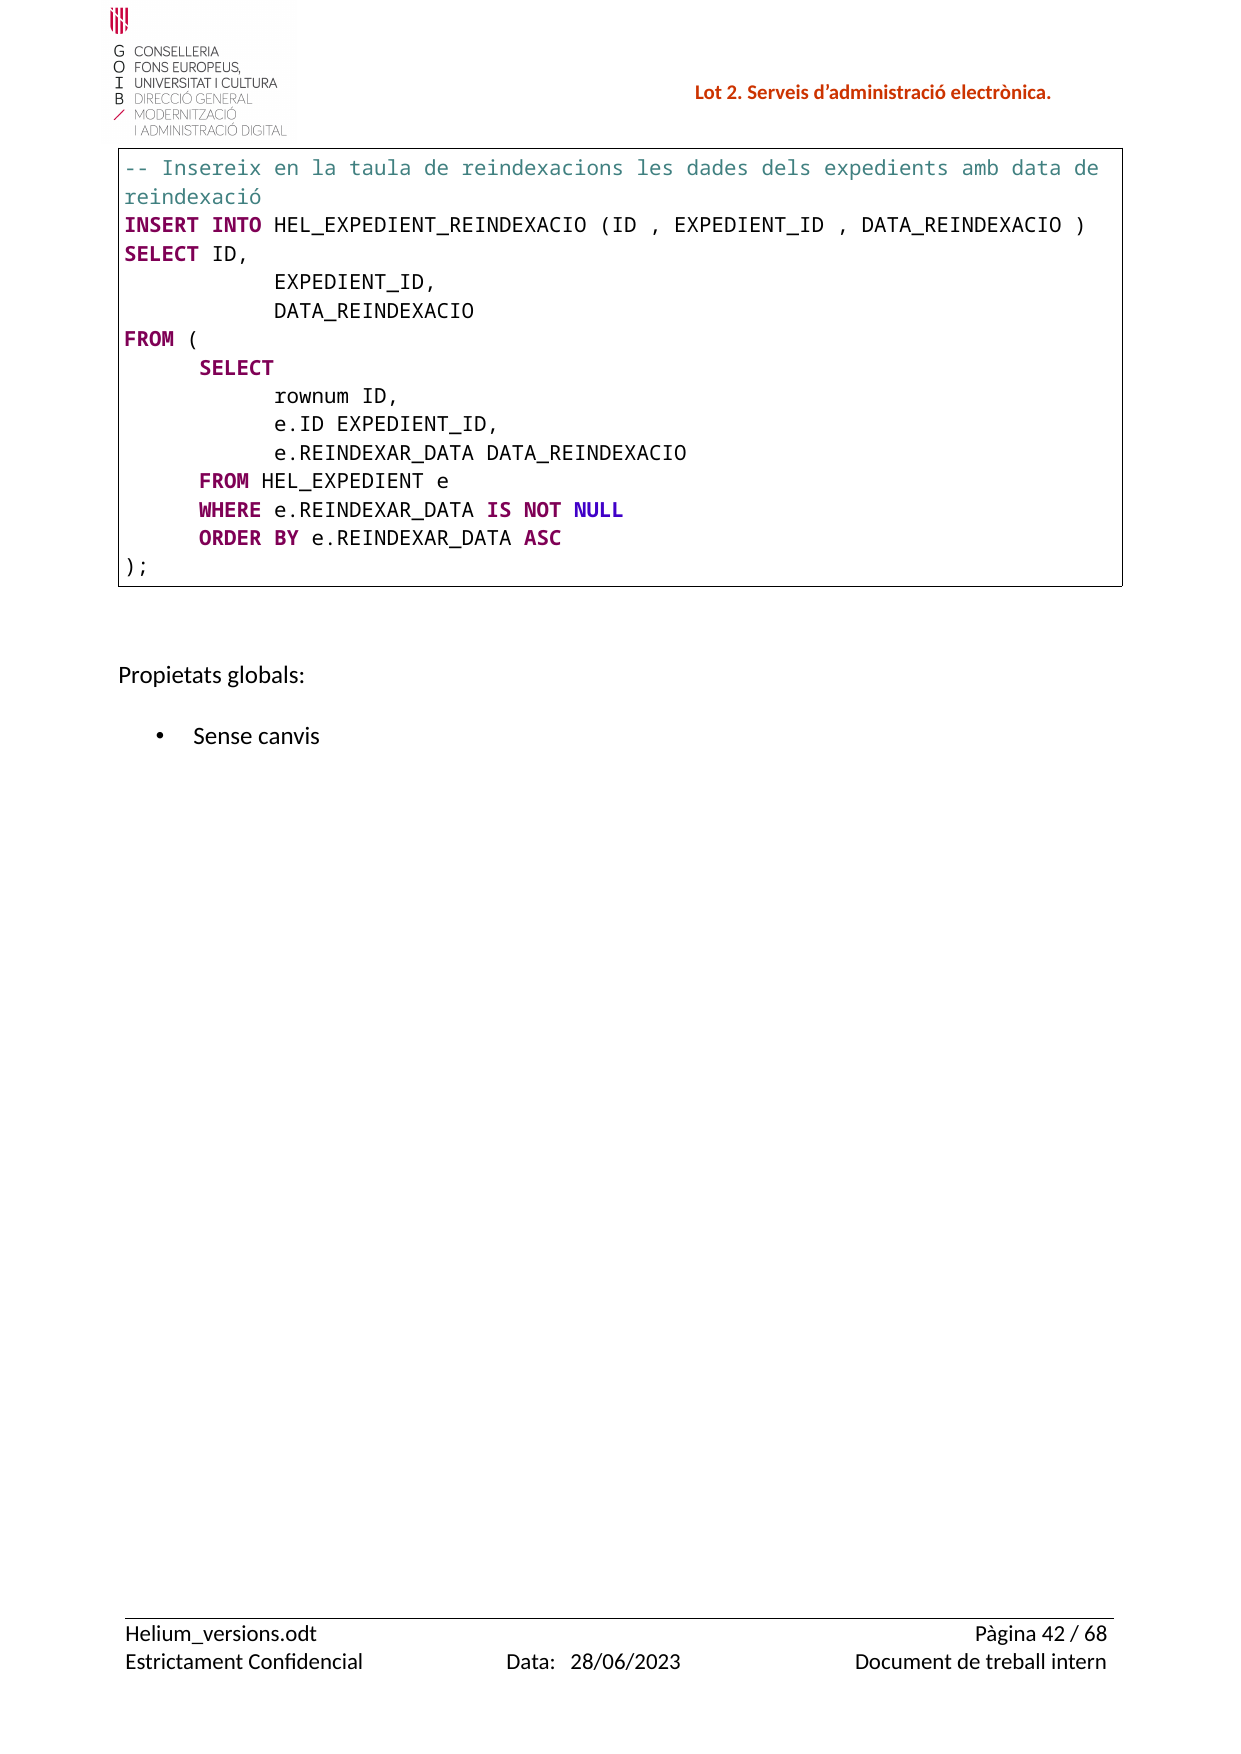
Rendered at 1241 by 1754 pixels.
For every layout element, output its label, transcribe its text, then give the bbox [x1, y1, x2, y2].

picture [100, 0, 297, 144]
text Propietats globals: [118, 659, 1122, 689]
table_header -- Insereix en la taula de reindexacions les dades dels expedients amb data de reindexació INSERT INTO HEL_EXPEDIENT_REINDEXACIO (ID , EXPEDIENT_ID , DATA_REINDEXACIO ) SELECT ID, EXPEDIENT_ID, DATA_REINDEXACIO FROM ( SELECT rownum ID, e.ID EXPEDIENT_ID, e.REINDEXAR_DATA DATA_REINDEXACIO FROM HEL_EXPEDIENT e WHERE e.REINDEXAR_DATA IS NOT NULL ORDER BY e.REINDEXAR_DATA ASC ); [119, 149, 1122, 586]
list Sense canvis [156, 720, 1122, 750]
